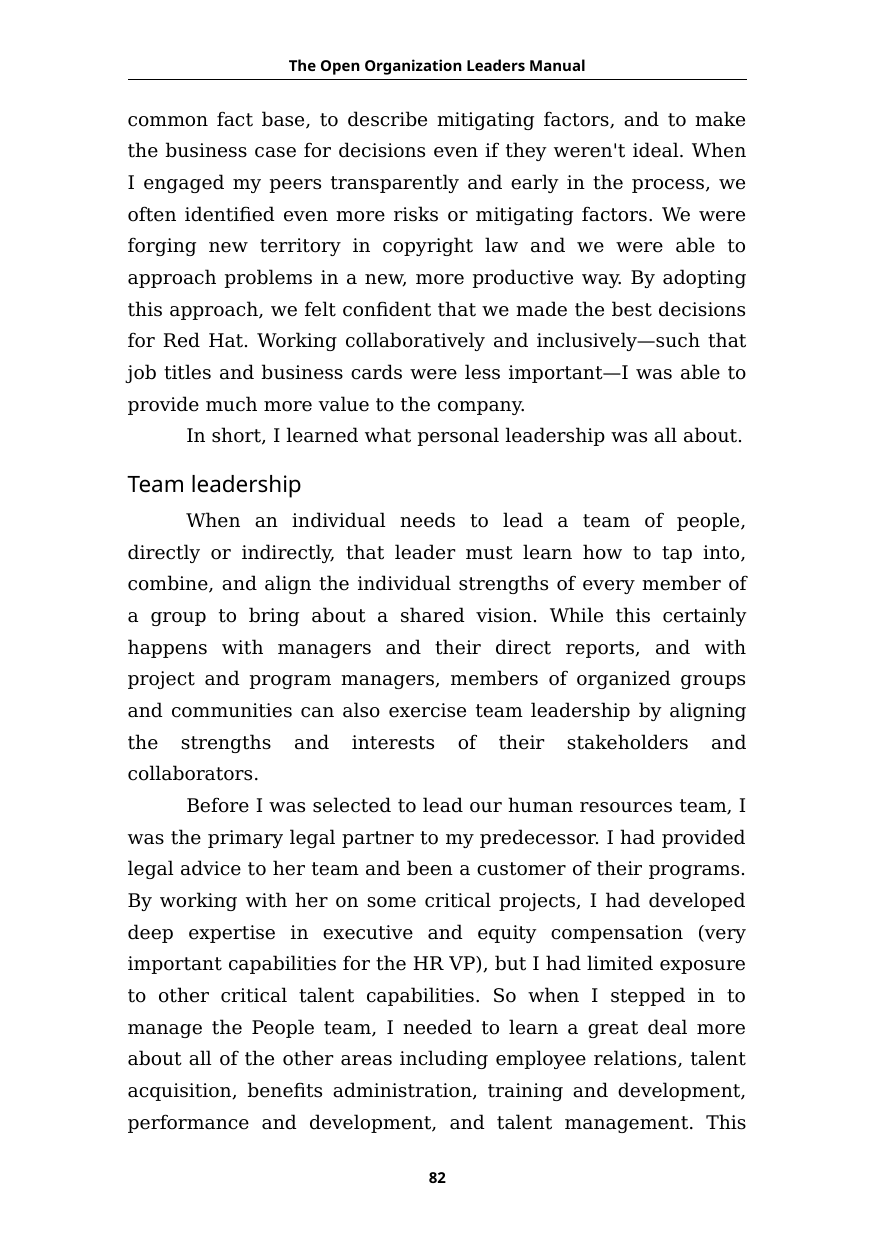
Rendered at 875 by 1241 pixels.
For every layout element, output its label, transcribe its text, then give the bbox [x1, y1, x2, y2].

text When an individual needs to lead a team of people, directly or indirectly, that leader must learn how to tap into, combine, and align the individual strengths of every member of a group to bring about a shared vision. While this certainly happens with managers and their direct reports, and with project and program managers, members of organized groups and communities can also exercise team leadership by aligning the strengths and interests of their stakeholders and collaborators. [127, 510, 747, 785]
text common fact base, to describe mitigating factors, and to make the business case for decisions even if they weren't ideal. When I engaged my peers transparently and early in the process, we often identified even more risks or mitigating factors. We were forging new territory in copyright law and we were able to approach problems in a new, more productive way. By adopting this approach, we felt confident that we made the best decisions for Red Hat. Working collaboratively and inclusively—such that job titles and business cards were less important—I was able to provide much more value to the company. [127, 109, 747, 416]
text In short, I learned what personal leadership was all about. [127, 425, 747, 447]
text Before I was selected to lead our human resources team, I was the primary legal partner to my predecessor. I had provided legal advice to her team and been a customer of their programs. By working with her on some critical projects, I had developed deep expertise in executive and equity compensation (very important capabilities for the HR VP), but I had limited exposure to other critical talent capabilities. So when I stepped in to manage the People team, I needed to learn a great deal more about all of the other areas including employee relations, talent acquisition, benefits administration, training and development, performance and development, and talent management. This [127, 795, 747, 1133]
subtitle Team leadership [127, 472, 747, 498]
